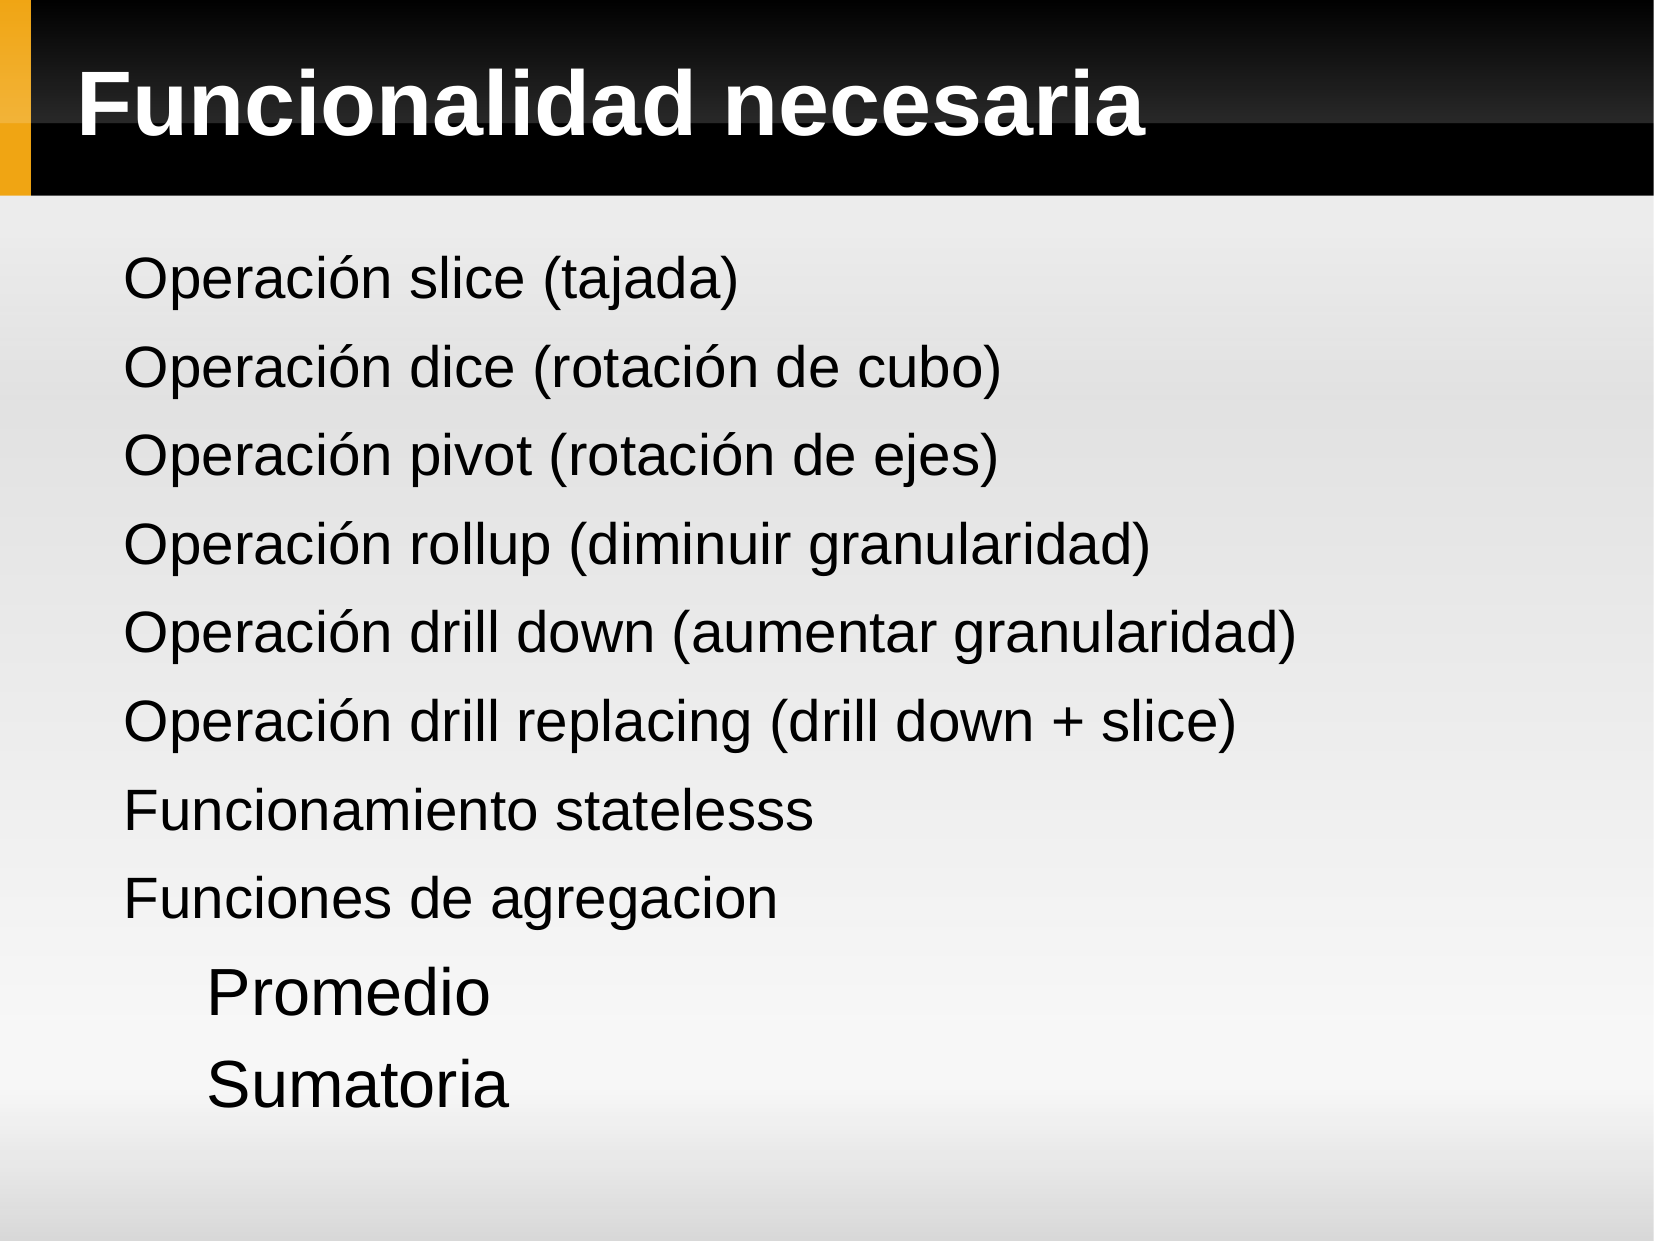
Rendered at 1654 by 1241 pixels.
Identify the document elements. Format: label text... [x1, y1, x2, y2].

picture [0, 0, 1654, 1241]
list Operación slice (tajada) Operación dice (rotación de cubo) Operación pivot (rotación de ejes) Operación rollup (diminuir granularidad) Operación drill down (aumentar granularidad) Operación drill replacing (drill down + slice) Funcionamiento statelesss Funciones de agregacion Promedio Sumatoria [29, 245, 1595, 1123]
title Funcionalidad necesaria [76, 0, 1565, 208]
